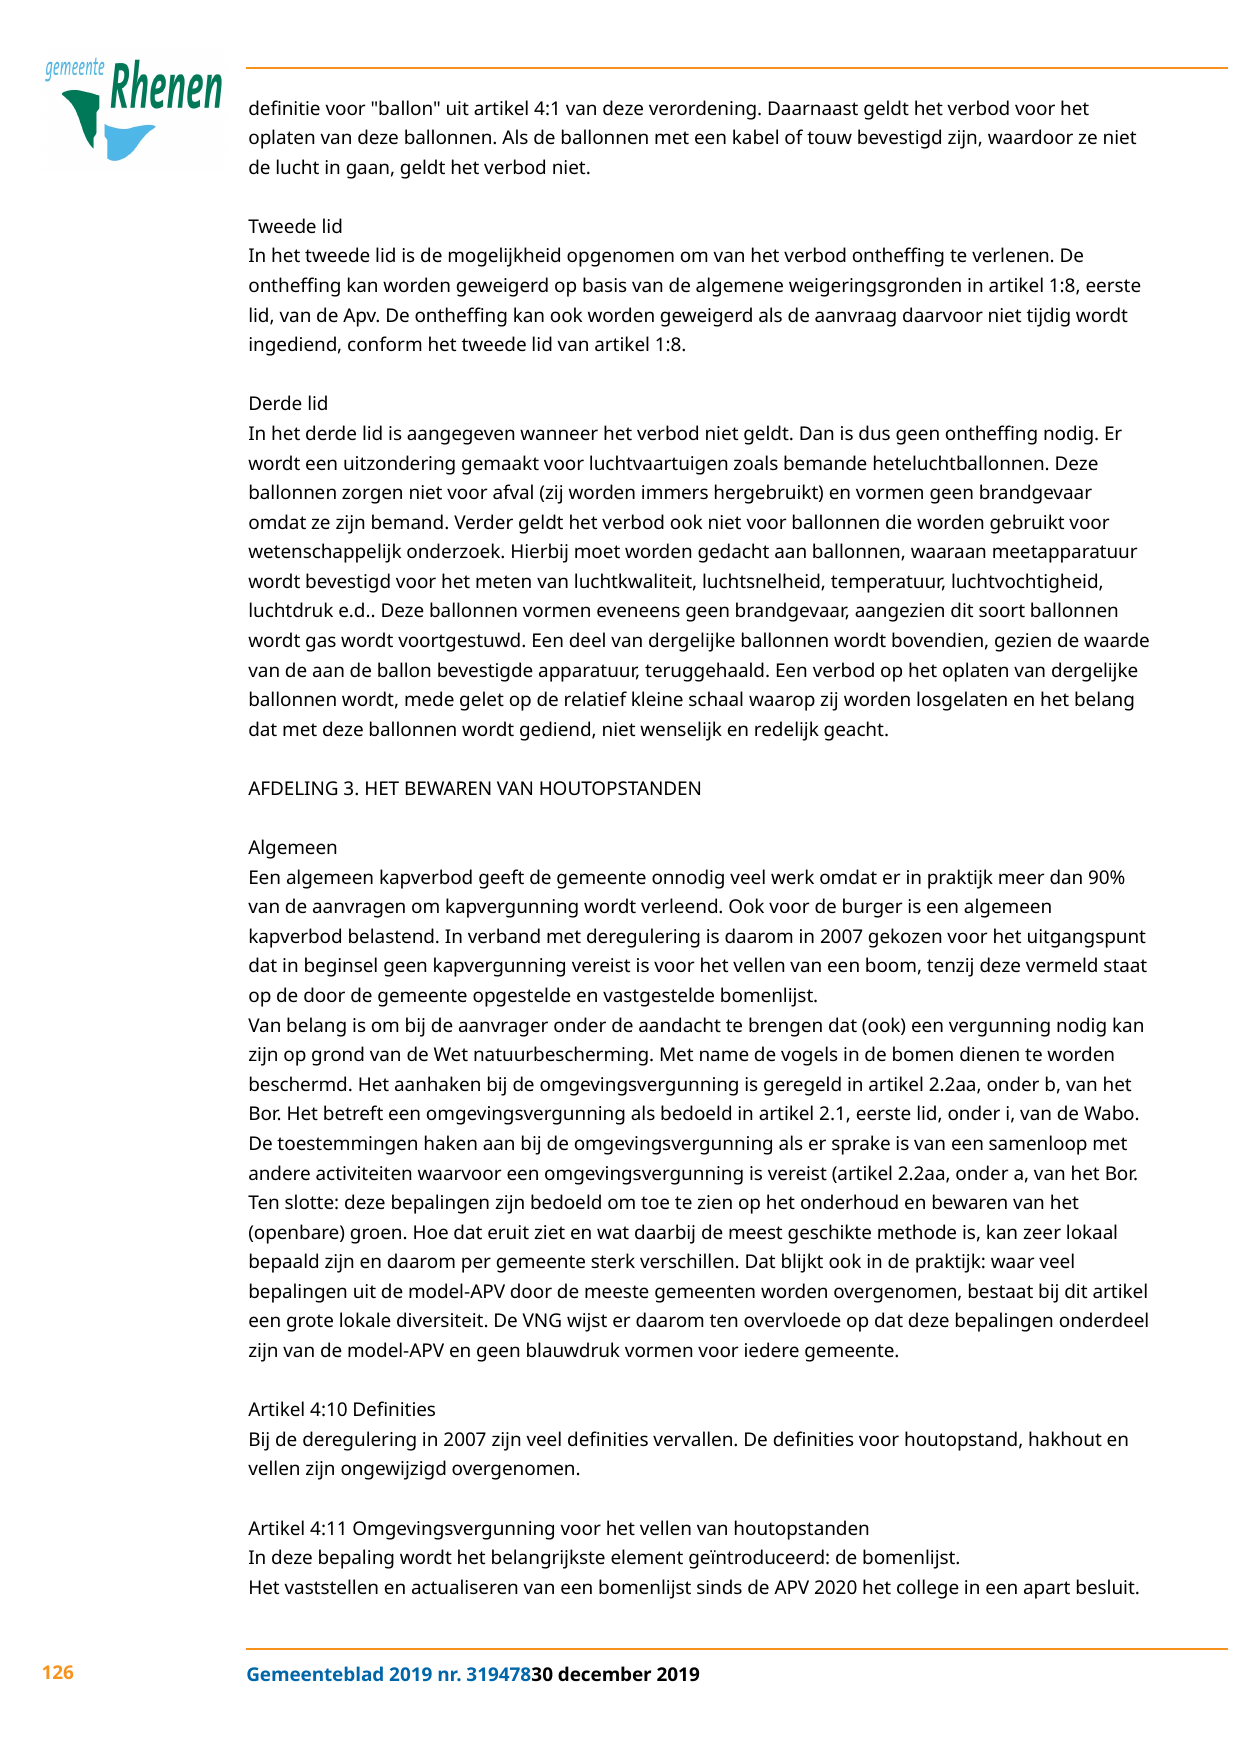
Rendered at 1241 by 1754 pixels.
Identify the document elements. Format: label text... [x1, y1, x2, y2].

text Algemeen [248, 834, 1152, 860]
text In deze bepaling wordt het belangrijkste element geïntroduceerd: de bomenlijst. [248, 1544, 1152, 1570]
text In het tweede lid is de mogelijkheid opgenomen om van het verbod ontheffing te verlenen. De ontheffing kan worden geweigerd op basis van de algemene weigeringsgronden in artikel 1:8, eerste lid, van de Apv. De ontheffing kan ook worden geweigerd als de aanvraag daarvoor niet tijdig wordt ingediend, conform het tweede lid van artikel 1:8. [248, 243, 1152, 357]
text definitie voor "ballon" uit artikel 4:1 van deze verordening. Daarnaast geldt het verbod voor het oplaten van deze ballonnen. Als de ballonnen met een kabel of touw bevestigd zijn, waardoor ze niet de lucht in gaan, geldt het verbod niet. [248, 95, 1152, 180]
text Artikel 4:11 Omgevingsvergunning voor het vellen van houtopstanden [248, 1515, 1152, 1541]
text Het vaststellen en actualiseren van een bomenlijst sinds de APV 2020 het college in een apart besluit. [248, 1574, 1152, 1600]
picture [41, 47, 231, 172]
text Van belang is om bij de aanvrager onder de aandacht te brengen dat (ook) een vergunning nodig kan zijn op grond van de Wet natuurbescherming. Met name de vogels in de bomen dienen te worden beschermd. Het aanhaken bij de omgevingsvergunning is geregeld in artikel 2.2aa, onder b, van het Bor. Het betreft een omgevingsvergunning als bedoeld in artikel 2.1, eerste lid, onder i, van de Wabo. De toestemmingen haken aan bij de omgevingsvergunning als er sprake is van een samenloop met andere activiteiten waarvoor een omgevingsvergunning is vereist (artikel 2.2aa, onder a, van het Bor. [248, 1012, 1152, 1186]
text Derde lid [248, 391, 1152, 416]
text AFDELING 3. HET BEWAREN VAN HOUTOPSTANDEN [248, 775, 1152, 801]
text Bij de deregulering in 2007 zijn veel definities vervallen. De definities voor houtopstand, hakhout en vellen zijn ongewijzigd overgenomen. [248, 1426, 1152, 1481]
text Een algemeen kapverbod geeft de gemeente onnodig veel werk omdat er in praktijk meer dan 90% van de aanvragen om kapvergunning wordt verleend. Ook voor de burger is een algemeen kapverbod belastend. In verband met deregulering is daarom in 2007 gekozen voor het uitgangspunt dat in beginsel geen kapvergunning vereist is voor het vellen van een boom, tenzij deze vermeld staat op de door de gemeente opgestelde en vastgestelde bomenlijst. [248, 864, 1152, 1008]
text Ten slotte: deze bepalingen zijn bedoeld om toe te zien op het onderhoud en bewaren van het (openbare) groen. Hoe dat eruit ziet en wat daarbij de meest geschikte methode is, kan zeer lokaal bepaald zijn en daarom per gemeente sterk verschillen. Dat blijkt ook in de praktijk: waar veel bepalingen uit de model-APV door de meeste gemeenten worden overgenomen, bestaat bij dit artikel een grote lokale diversiteit. De VNG wijst er daarom ten overvloede op dat deze bepalingen onderdeel zijn van de model-APV en geen blauwdruk vormen voor iedere gemeente. [248, 1189, 1152, 1363]
text Artikel 4:10 Definities [248, 1396, 1152, 1422]
text In het derde lid is aangegeven wanneer het verbod niet geldt. Dan is dus geen ontheffing nodig. Er wordt een uitzondering gemaakt voor luchtvaartuigen zoals bemande heteluchtballonnen. Deze ballonnen zorgen niet voor afval (zij worden immers hergebruikt) en vormen geen brandgevaar omdat ze zijn bemand. Verder geldt het verbod ook niet voor ballonnen die worden gebruikt voor wetenschappelijk onderzoek. Hierbij moet worden gedacht aan ballonnen, waaraan meetapparatuur wordt bevestigd voor het meten van luchtkwaliteit, luchtsnelheid, temperatuur, luchtvochtigheid, luchtdruk e.d.. Deze ballonnen vormen eveneens geen brandgevaar, aangezien dit soort ballonnen wordt gas wordt voortgestuwd. Een deel van dergelijke ballonnen wordt bovendien, gezien de waarde van de aan de ballon bevestigde apparatuur, teruggehaald. Een verbod op het oplaten van dergelijke ballonnen wordt, mede gelet op de relatief kleine schaal waarop zij worden losgelaten en het belang dat met deze ballonnen wordt gediend, niet wenselijk en redelijk geacht. [248, 420, 1152, 742]
text Tweede lid [248, 213, 1152, 239]
